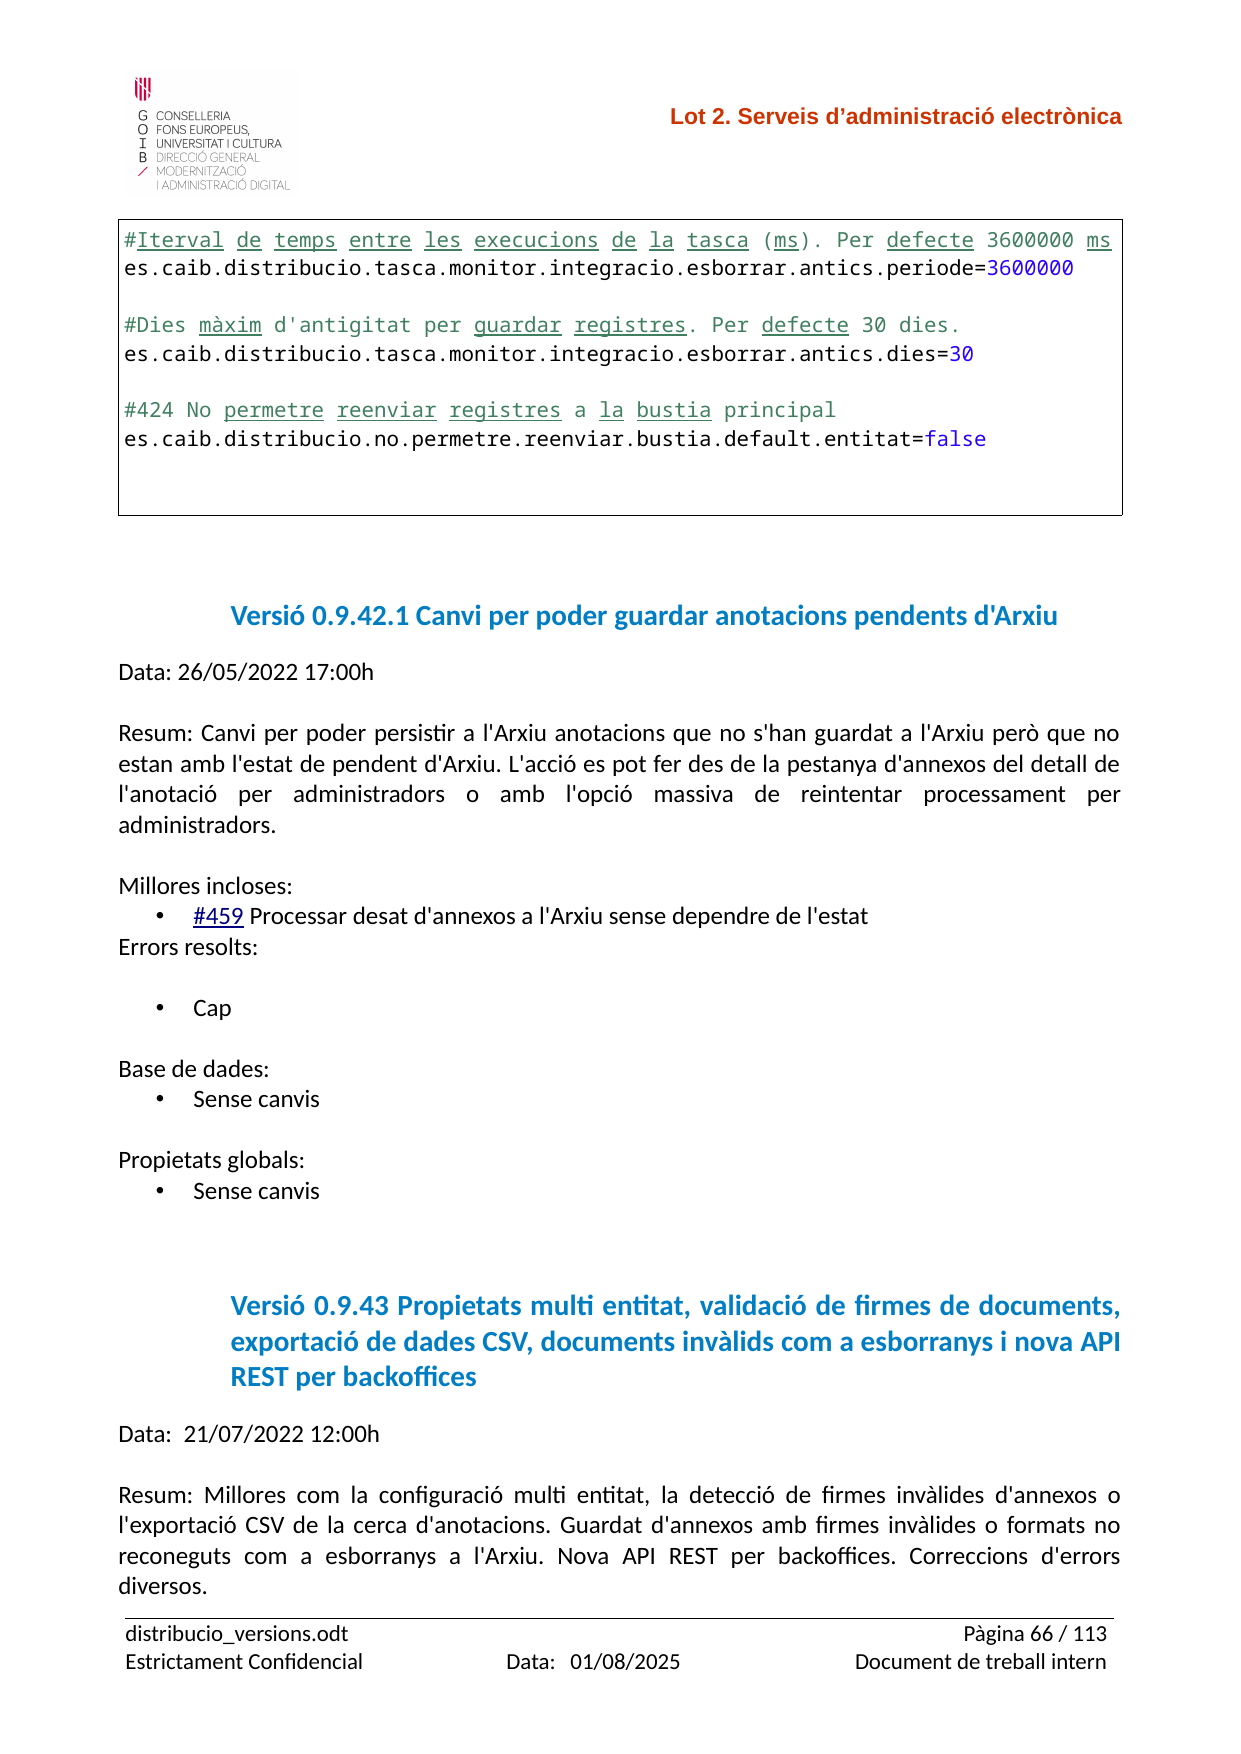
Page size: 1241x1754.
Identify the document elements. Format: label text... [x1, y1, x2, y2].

list Cap [156, 992, 1122, 1022]
subtitle Versió 0.9.43 Propietats multi entitat, validació de firmes de documents, exportació de dades CSV, documents invàlids com a esborranys i nova API REST per backoffices [153, 1287, 1122, 1394]
list Sense canvis [156, 1175, 1122, 1206]
table_header #Iterval de temps entre les execucions de la tasca (ms). Per defecte 3600000 ms es.caib.distribucio.tasca.monitor.integracio.esborrar.antics.periode=3600000 #Dies màxim d'antigitat per guardar registres. Per defecte 30 dies. es.caib.distribucio.tasca.monitor.integracio.esborrar.antics.dies=30 #424 No permetre reenviar registres a la bustia principal es.caib.distribucio.no.permetre.reenviar.bustia.default.entitat=false [119, 220, 1122, 515]
text Resum: Canvi per poder persistir a l'Arxiu anotacions que no s'han guardat a l'Arxiu però que no estan amb l'estat de pendent d'Arxiu. L'acció es pot fer des de la pestanya d'annexos del detall de l'anotació per administradors o amb l'opció massiva de reintentar processament per administradors. [118, 717, 1122, 839]
list #459 Processar desat d'annexos a l'Arxiu sense dependre de l'estat [156, 900, 1122, 931]
text Millores incloses: [118, 870, 1122, 900]
text Resum: Millores com la configuració multi entitat, la detecció de firmes invàlides d'annexos o l'exportació CSV de la cerca d'anotacions. Guardat d'annexos amb firmes invàlides o formats no reconeguts com a esborranys a l'Arxiu. Nova API REST per backoffices. Correccions d'errors diversos. [118, 1479, 1122, 1601]
text Data: 21/07/2022 12:00h [118, 1418, 1122, 1448]
text Propietats globals: [118, 1144, 1122, 1175]
list Sense canvis [156, 1083, 1122, 1114]
subtitle Versió 0.9.42.1 Canvi per poder guardar anotacions pendents d'Arxiu [153, 597, 1122, 632]
picture [126, 70, 299, 197]
text Data: 26/05/2022 17:00h [118, 656, 1122, 687]
text Base de dades: [118, 1053, 1122, 1083]
text Errors resolts: [118, 931, 1122, 961]
